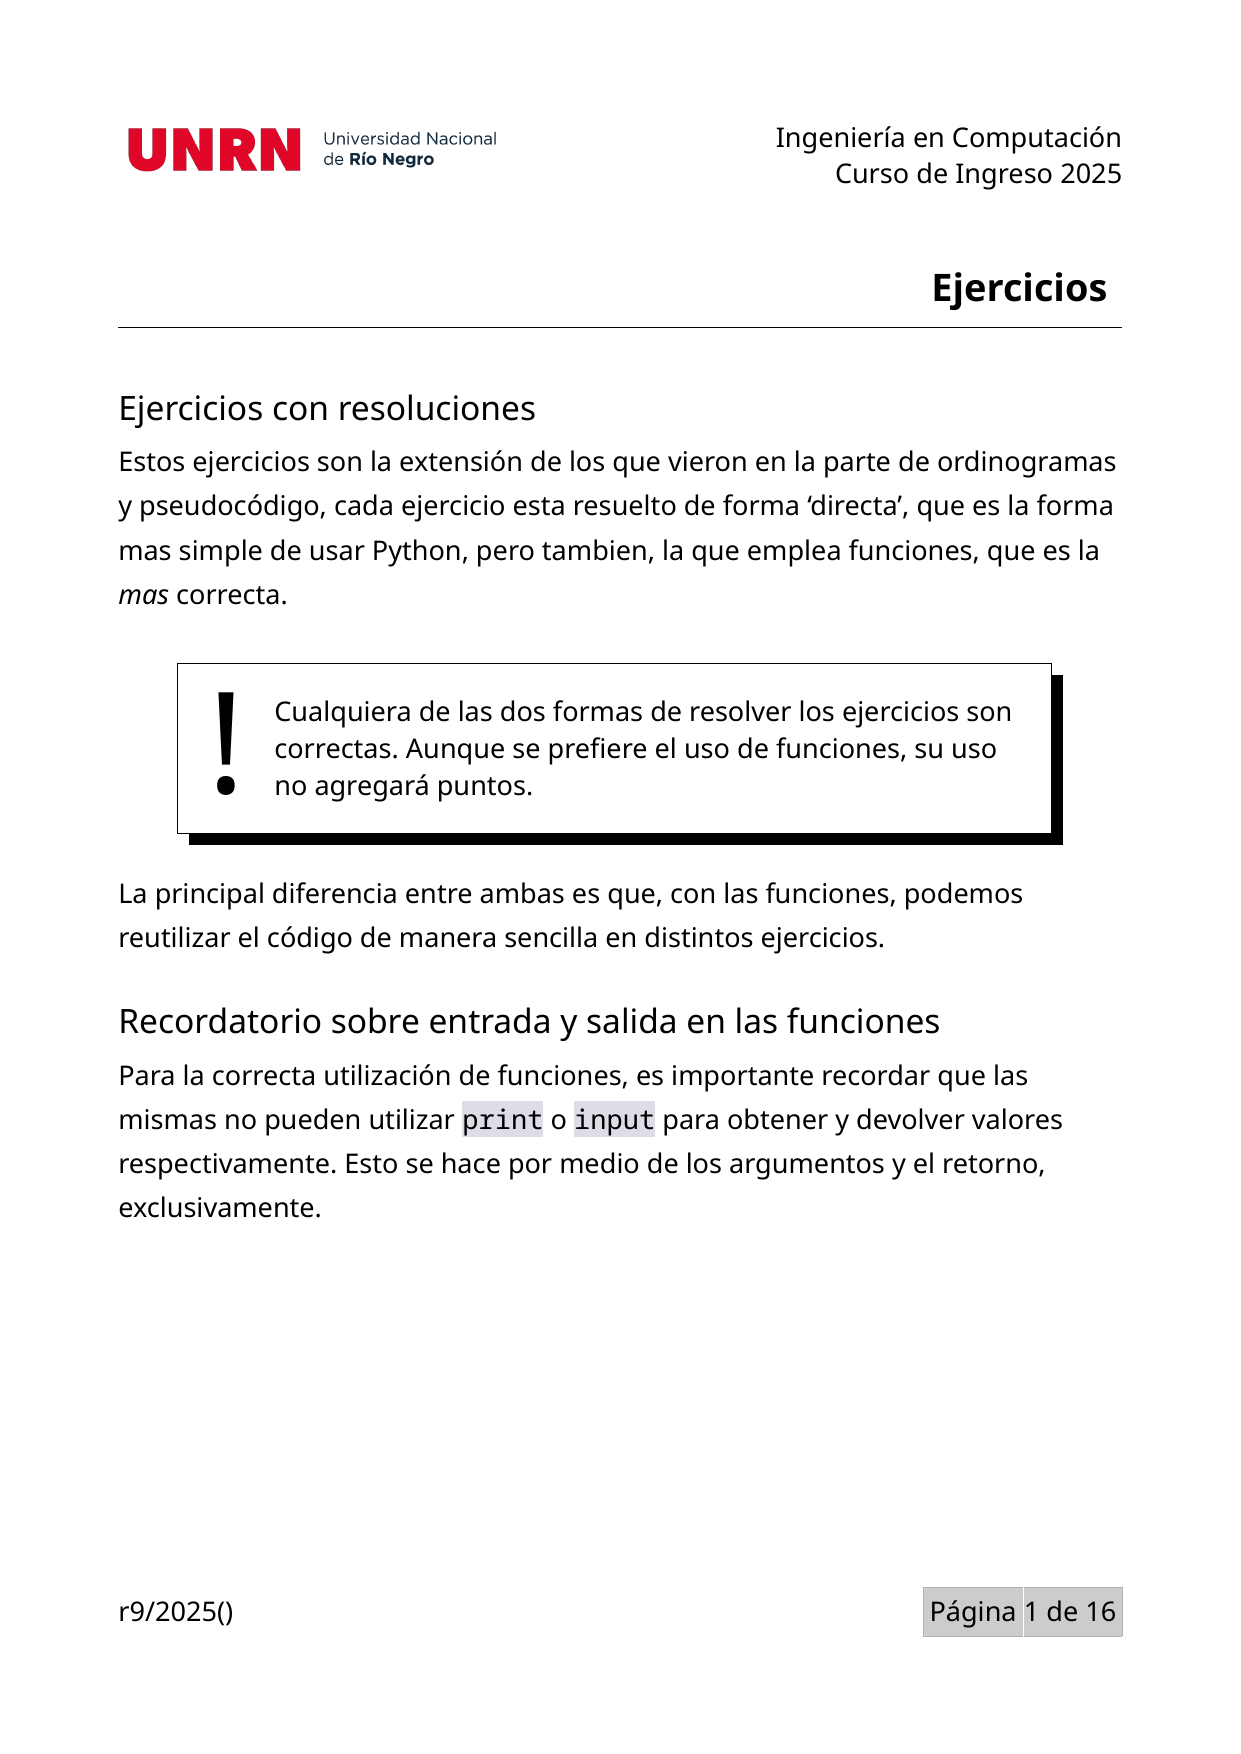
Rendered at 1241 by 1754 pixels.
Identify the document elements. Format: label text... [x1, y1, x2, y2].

text Estos ejercicios son la extensión de los que vieron en la parte de ordinogramas y pseudocódigo, cada ejercicio esta resuelto de forma ‘directa’, que es la forma mas simple de usar Python, pero tambien, la que emplea funciones, que es la mas correcta. [118, 443, 1122, 612]
subtitle Ejercicios con resoluciones [118, 384, 1122, 430]
text !Cualquiera de las dos formas de resolver los ejercicios son correctas. Aunque se prefiere el uso de funciones, su uso no agregará puntos. [178, 664, 1051, 833]
subtitle Ejercicios [118, 246, 1122, 327]
picture [118, 118, 505, 180]
subtitle Recordatorio sobre entrada y salida en las funciones [118, 998, 1122, 1044]
text Para la correcta utilización de funciones, es importante recordar que las mismas no pueden utilizar print o input para obtener y devolver valores respectivamente. Esto se hace por medio de los argumentos y el retorno, exclusivamente. [118, 1056, 1122, 1226]
text La principal diferencia entre ambas es que, con las funciones, podemos reutilizar el código de manera sencilla en distintos ejercicios. [118, 874, 1122, 955]
